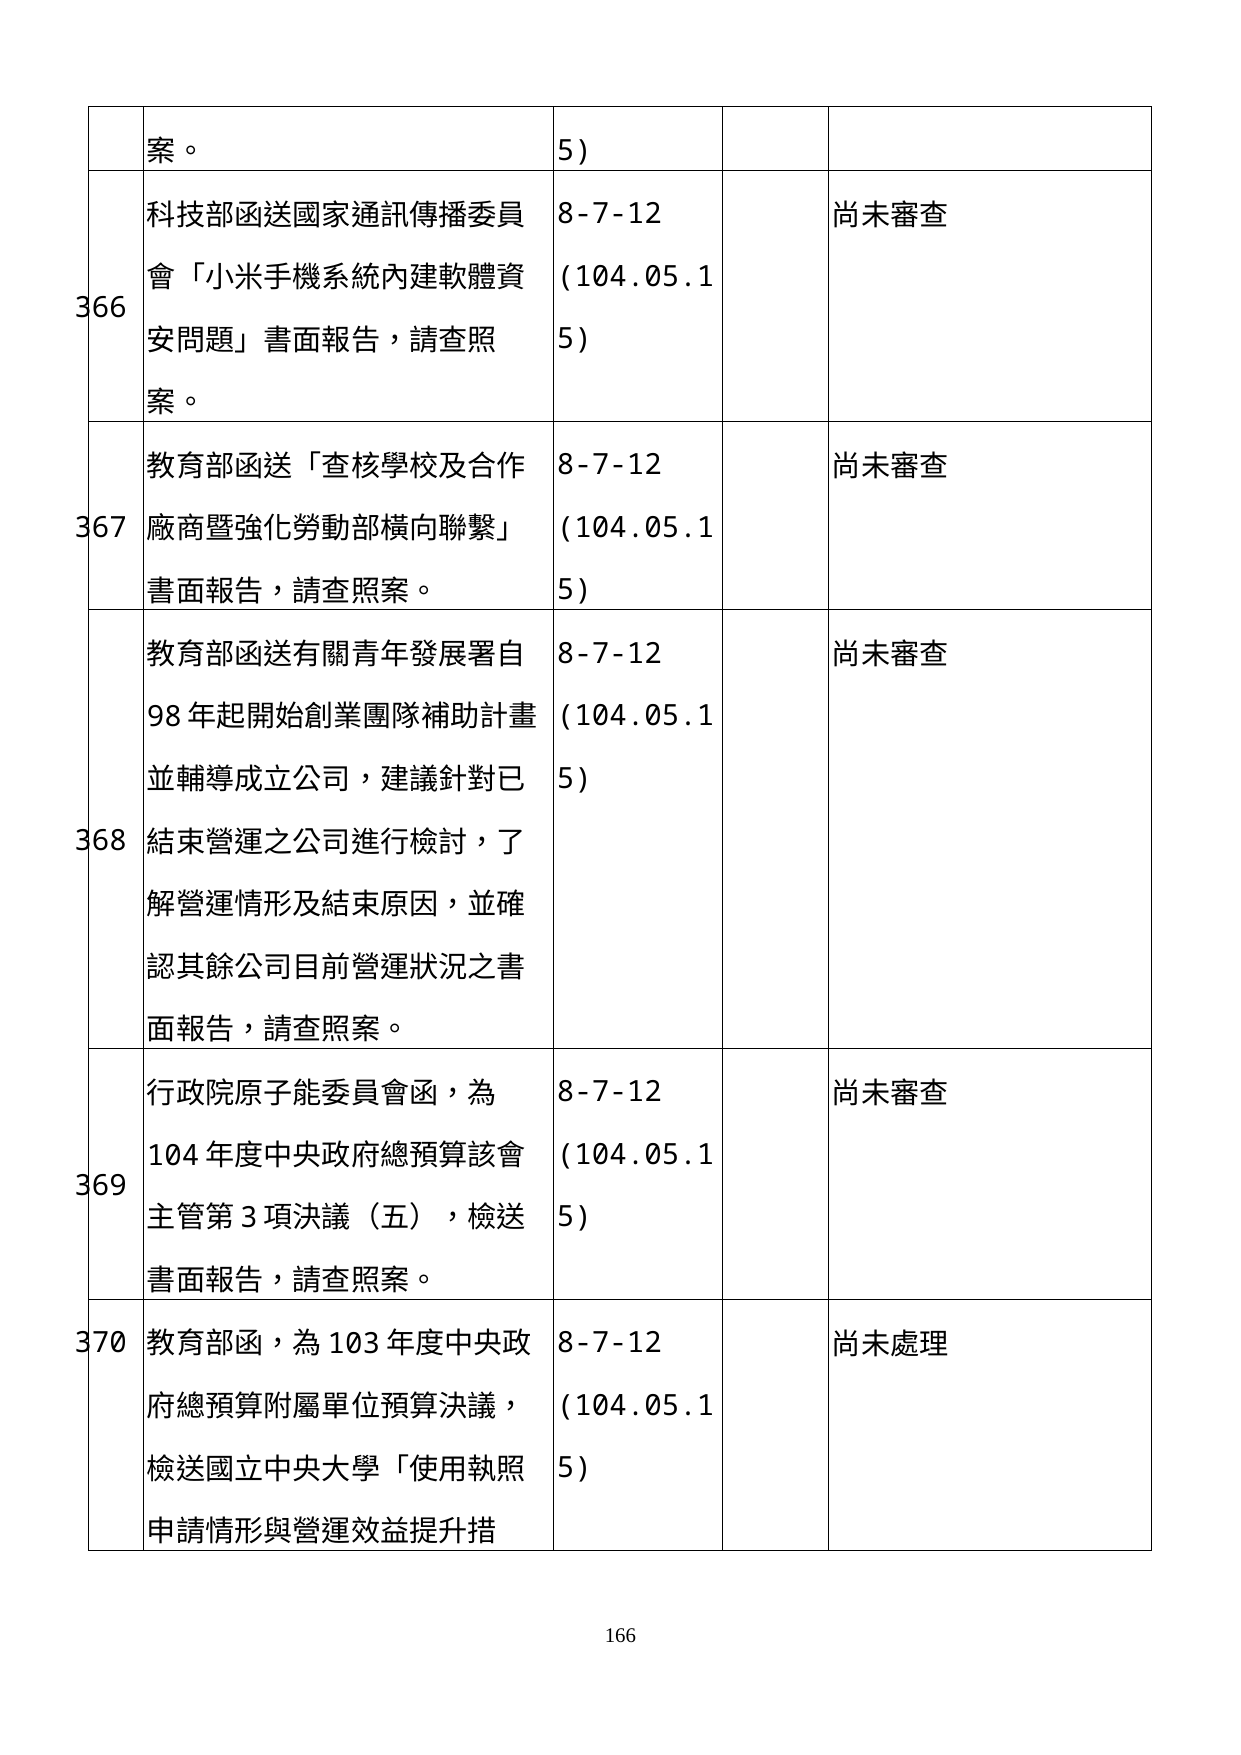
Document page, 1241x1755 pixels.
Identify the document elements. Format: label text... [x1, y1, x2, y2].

table_cell 5) [554, 107, 722, 169]
table_cell 行政院原子能委員會函，為104年度中央政府總預算該會主管第3項決議（五），檢送書面報告，請查照案。 [144, 1049, 553, 1299]
table_cell [723, 422, 828, 609]
table_cell [723, 1049, 828, 1299]
table_cell [89, 171, 143, 421]
table_cell 8-7-12 (104.05.15) [554, 171, 722, 421]
table_cell [723, 1300, 828, 1550]
table_cell 教育部函送「查核學校及合作廠商暨強化勞動部橫向聯繫」書面報告，請查照案。 [144, 422, 553, 609]
table_cell 尚未審查 [829, 1049, 1151, 1299]
table_cell [89, 1300, 143, 1550]
table_cell 尚未審查 [829, 422, 1151, 609]
table_cell [89, 1049, 143, 1299]
table_cell 案。 [144, 107, 553, 169]
table_cell 教育部函送有關青年發展署自98年起開始創業團隊補助計畫並輔導成立公司，建議針對已結束營運之公司進行檢討，了解營運情形及結束原因，並確認其餘公司目前營運狀況之書面報告，請查照案。 [144, 610, 553, 1048]
table_cell 教育部函，為103年度中央政府總預算附屬單位預算決議，檢送國立中央大學「使用執照申請情形與營運效益提升措 [144, 1300, 553, 1550]
table_cell [723, 171, 828, 421]
table_cell [89, 422, 143, 609]
table_cell 8-7-12 (104.05.15) [554, 1049, 722, 1299]
table_cell 科技部函送國家通訊傳播委員會「小米手機系統內建軟體資安問題」書面報告，請查照案。 [144, 171, 553, 421]
table_cell 8-7-12 (104.05.15) [554, 1300, 722, 1550]
table_cell 尚未處理 [829, 1300, 1151, 1550]
table_cell [89, 107, 143, 169]
table_cell [89, 610, 143, 1048]
table_cell [723, 107, 828, 169]
table_cell 8-7-12 (104.05.15) [554, 422, 722, 609]
table_cell 尚未審查 [829, 610, 1151, 1048]
table_cell [829, 107, 1151, 169]
table_cell [723, 610, 828, 1048]
table_cell 8-7-12 (104.05.15) [554, 610, 722, 1048]
table_cell 尚未審查 [829, 171, 1151, 421]
